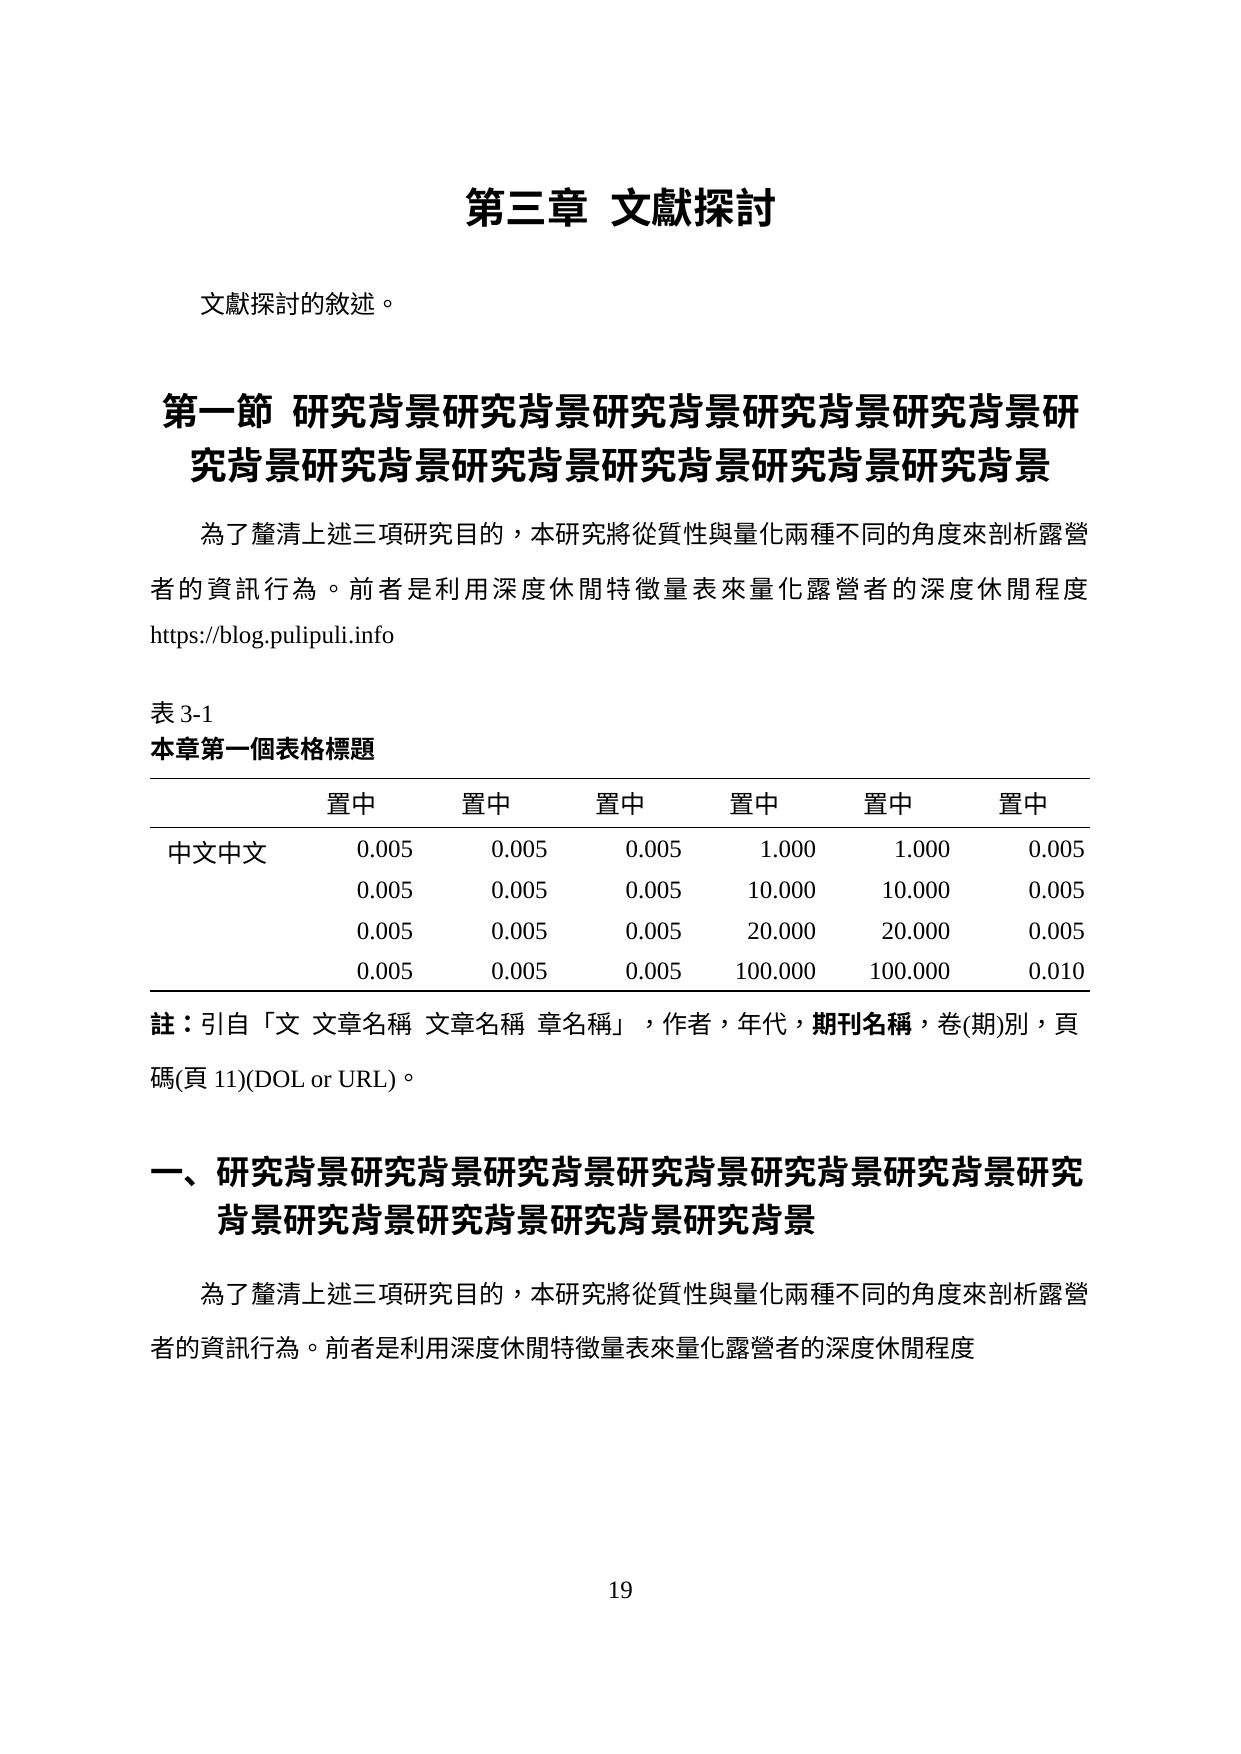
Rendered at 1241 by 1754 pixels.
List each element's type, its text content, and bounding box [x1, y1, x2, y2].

table_cell 1.000 [687, 828, 821, 868]
subtitle 第三章 文獻探討 [150, 175, 1090, 235]
subtitle 第一節 研究背景研究背景研究背景研究背景研究背景研究背景研究背景研究背景研究背景研究背景研究背景 [150, 382, 1090, 490]
table_cell 1.000 [821, 828, 956, 868]
table_header 置中 [419, 779, 553, 827]
table_cell 0.005 [553, 868, 687, 910]
table_cell 0.005 [419, 828, 553, 868]
table_cell 20.000 [821, 910, 956, 950]
text 註：引自「文 文章名稱 文章名稱 章名稱」，作者，年代，期刊名稱，卷(期)別，頁碼(頁11)(DOL or URL)。 [150, 1004, 1090, 1095]
table_cell 中文中文 [150, 828, 284, 990]
table_cell 0.005 [553, 950, 687, 990]
text 為了釐清上述三項研究目的，本研究將從質性與量化兩種不同的角度來剖析露營者的資訊行為。前者是利用深度休閒特徵量表來量化露營者的深度休閒程度 https://blog.pulipuli.info [150, 515, 1090, 649]
table_cell 0.005 [956, 910, 1090, 950]
table_cell 0.005 [419, 910, 553, 950]
table_cell 10.000 [821, 868, 956, 910]
text 文獻探討的敘述。 [150, 285, 1090, 321]
table_cell 0.005 [956, 868, 1090, 910]
text 為了釐清上述三項研究目的，本研究將從質性與量化兩種不同的角度來剖析露營者的資訊行為。前者是利用深度休閒特徵量表來量化露營者的深度休閒程度 [150, 1274, 1090, 1365]
subtitle 一、研究背景研究背景研究背景研究背景研究背景研究背景研究背景研究背景研究背景研究背景研究背景 [150, 1146, 1090, 1242]
table_cell 0.005 [284, 868, 418, 910]
table_cell 0.005 [956, 828, 1090, 868]
table_cell 0.005 [284, 910, 418, 950]
table_cell 0.005 [553, 910, 687, 950]
table_header 置中 [821, 779, 956, 827]
table_header [150, 779, 284, 827]
table_cell 0.005 [419, 950, 553, 990]
table_cell 20.000 [687, 910, 821, 950]
table_header 置中 [553, 779, 687, 827]
table_header 置中 [687, 779, 821, 827]
text 表3-1 本章第一個表格標題 [150, 693, 1090, 766]
table_cell 0.005 [553, 828, 687, 868]
table_header 置中 [284, 779, 418, 827]
table_cell 0.005 [284, 828, 418, 868]
table_cell 100.000 [821, 950, 956, 990]
table_cell 0.005 [284, 950, 418, 990]
table_cell 0.005 [419, 868, 553, 910]
table_cell 100.000 [687, 950, 821, 990]
table_header 置中 [956, 779, 1090, 827]
table_cell 0.010 [956, 950, 1090, 990]
table_cell 10.000 [687, 868, 821, 910]
